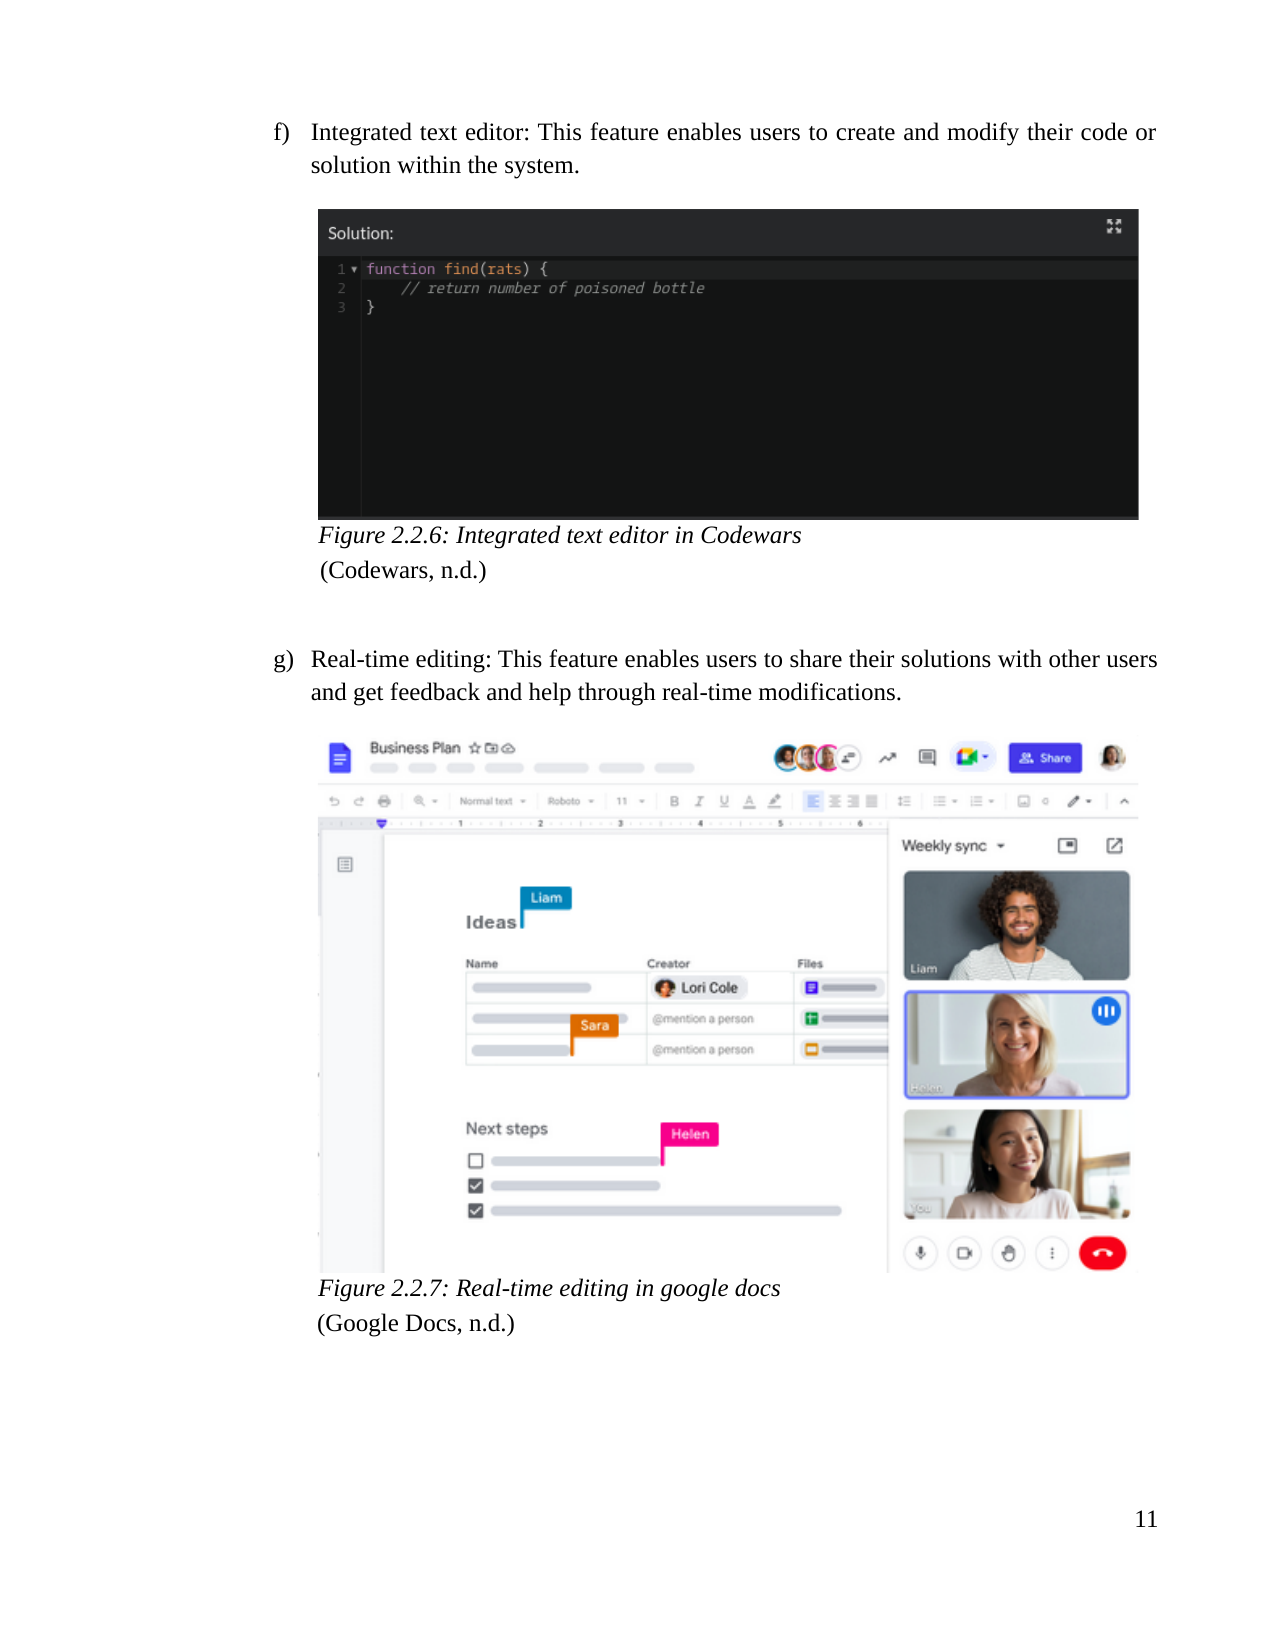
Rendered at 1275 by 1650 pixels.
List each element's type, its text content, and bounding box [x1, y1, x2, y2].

text (Codewars, n.d.) [320, 555, 1158, 584]
list Figure 2.2.6: Integrated text editor in Codewars [318, 520, 1138, 548]
list Integrated text editor: This feature enables users to create and modify their code or solution within the system. [273, 117, 1158, 179]
text Figure 2.2.7: Real-time editing in google docs [318, 1273, 1138, 1301]
picture [318, 209, 1139, 520]
list Real-time editing: This feature enables users to share their solutions with other users and get feedback and help through real-time modifications. [273, 644, 1158, 706]
text (Google Docs, n.d.) [311, 1308, 1158, 1337]
picture [317, 735, 1139, 1273]
